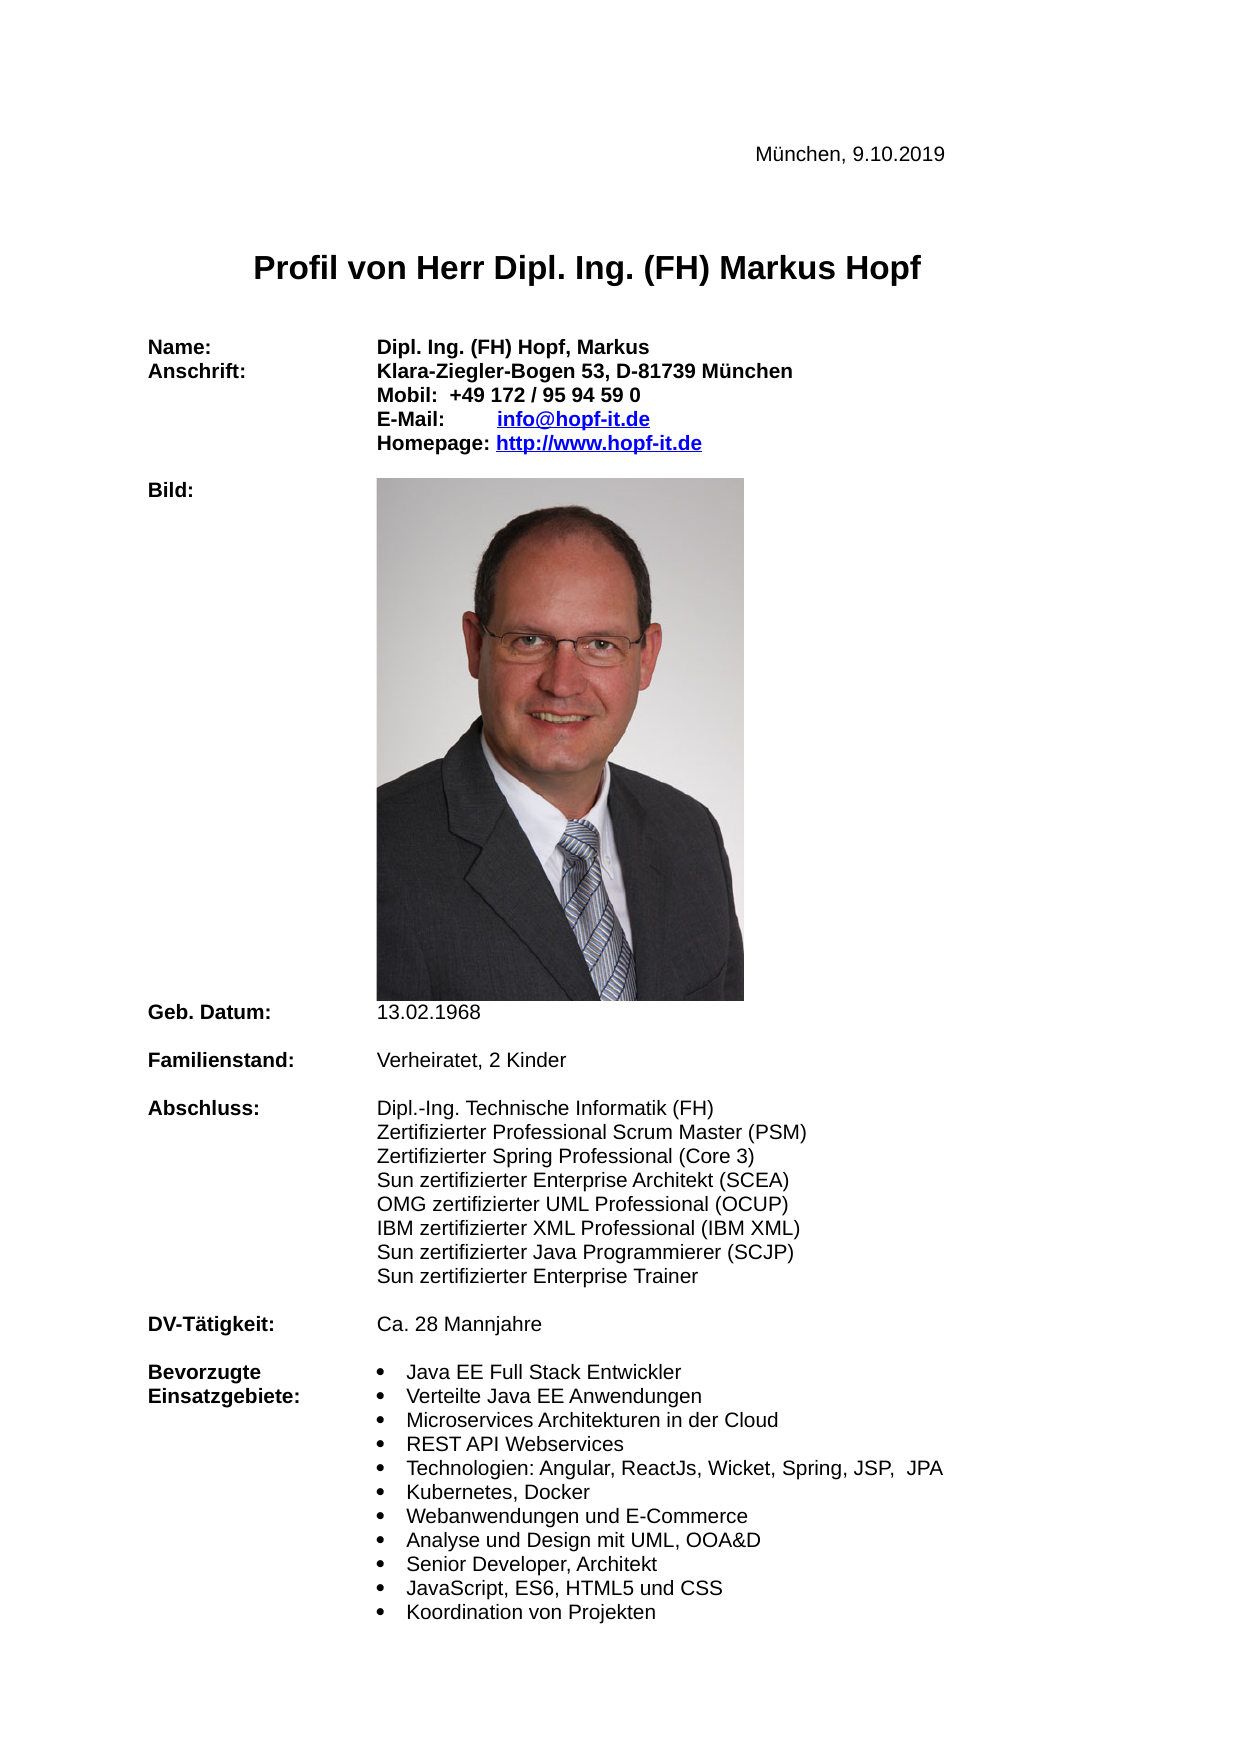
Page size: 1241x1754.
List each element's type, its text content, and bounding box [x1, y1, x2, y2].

table_cell Abschluss: [140, 1096, 369, 1312]
table_cell Dipl.-Ing. Technische Informatik (FH) Zertifizierter Professional Scrum Master (PSM) Zertifizierter Spring Professional (Core 3) Sun zertifizierter Enterprise Architekt (SCEA) OMG zertifizierter UML Professional (OCUP) IBM zertifizierter XML Professional (IBM XML) Sun zertifizierter Java Programmierer (SCJP) Sun zertifizierter Enterprise Trainer [369, 1096, 1063, 1312]
table_cell DV-Tätigkeit: [140, 1312, 369, 1359]
table_cell [744, 478, 1063, 1000]
table_cell 13.02.1968 [369, 1000, 1063, 1048]
table_cell Verheiratet, 2 Kinder [369, 1048, 1063, 1096]
subtitle Profil von Herr Dipl. Ing. (FH) Markus Hopf [207, 248, 1110, 287]
table_cell Ca. 28 Mannjahre [369, 1312, 1063, 1359]
table_header Dipl. Ing. (FH) Hopf, Markus Klara-Ziegler-Bogen 53, D-81739 München Mobil: +49 172 / 95 94 59 0 E-Mail: info@hopf-it.de Homepage: http://www.hopf-it.de [369, 335, 1063, 478]
table_cell [369, 478, 376, 1000]
table_header Name: Anschrift: [140, 335, 369, 478]
table_cell Geb. Datum: [140, 1000, 369, 1048]
table_cell Familienstand: [140, 1048, 369, 1096]
table_cell Java EE Full Stack Entwickler Verteilte Java EE Anwendungen Microservices Architekturen in der Cloud REST API Webservices Technologien: Angular, ReactJs, Wicket, Spring, JSP, JPA Kubernetes, Docker Webanwendungen und E-Commerce Analyse und Design mit UML, OOA&D Senior Developer, Architekt JavaScript, ES6, HTML5 und CSS Koordination von Projekten [369, 1360, 1063, 1624]
table_cell Bild: [140, 478, 369, 1000]
text München, 9.10.2019 [148, 142, 1110, 166]
table_cell Bevorzugte Einsatzgebiete: [140, 1360, 369, 1624]
